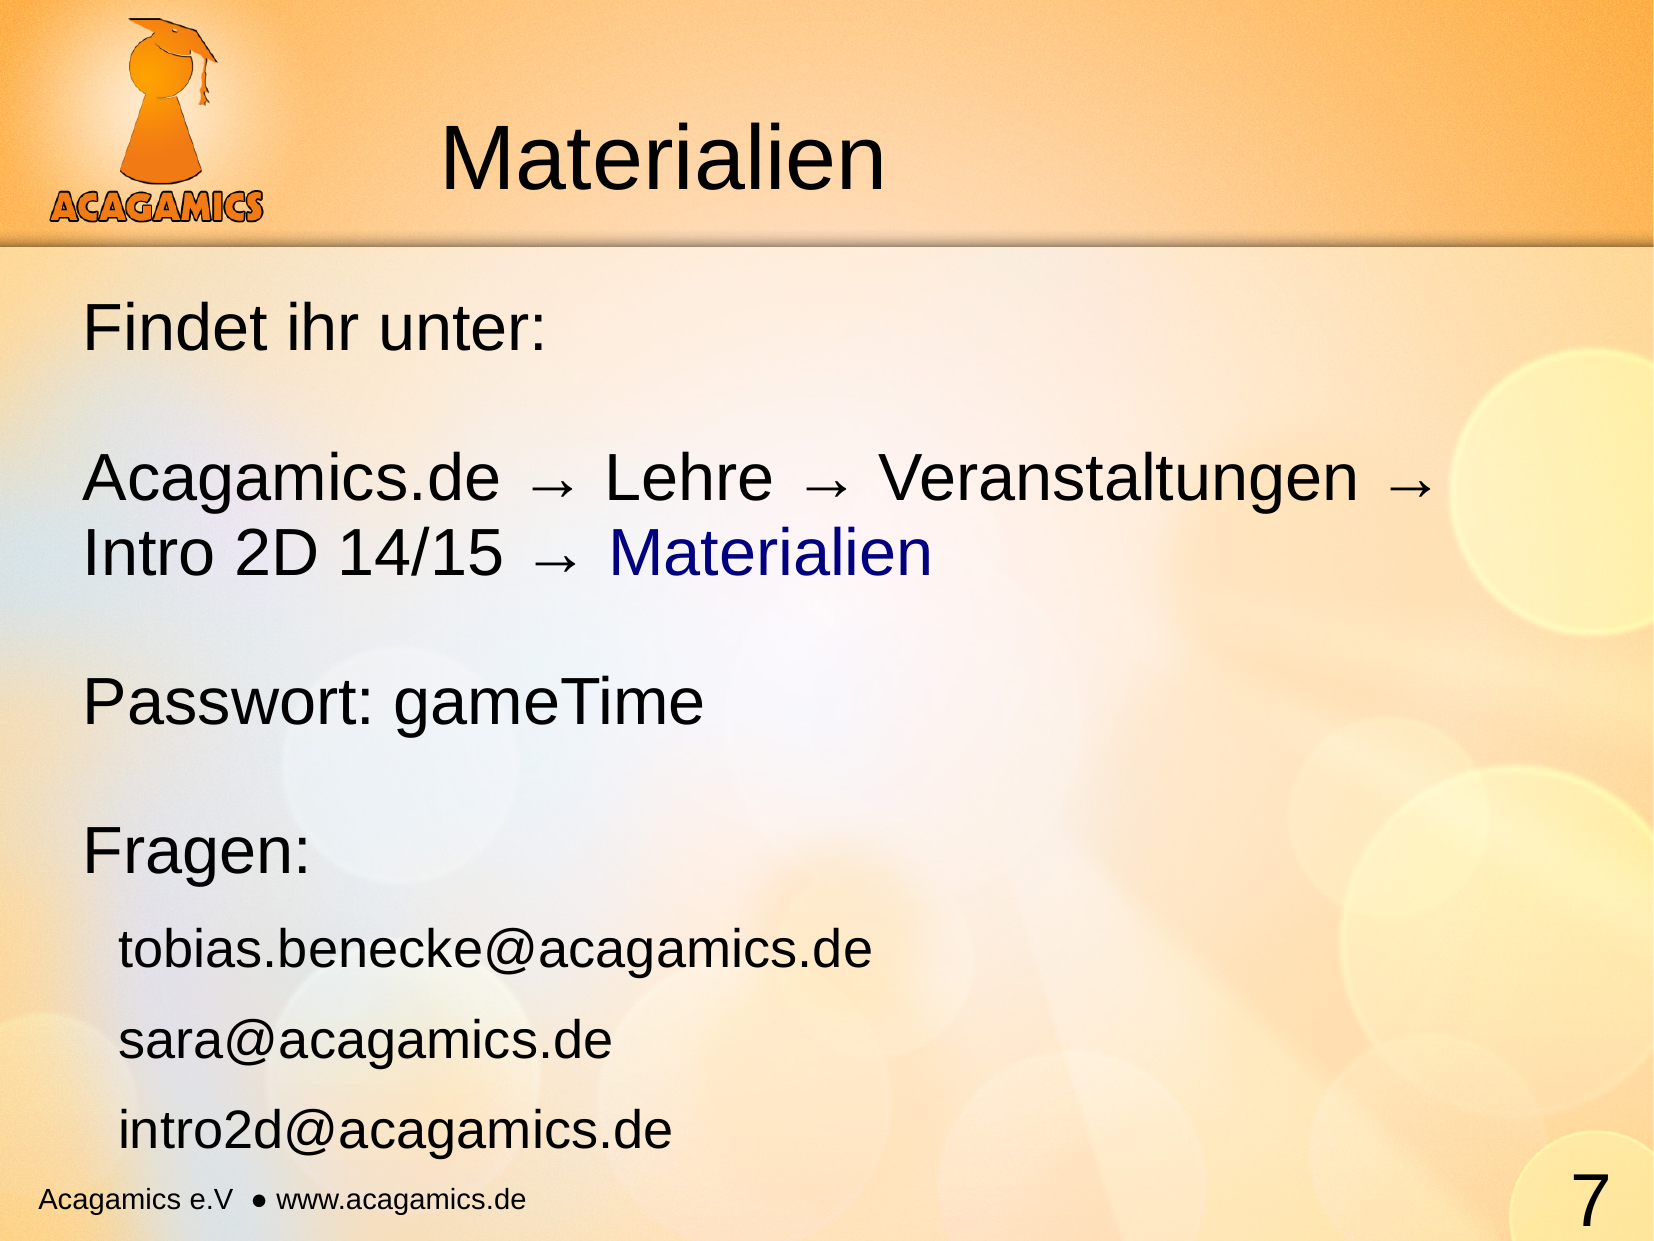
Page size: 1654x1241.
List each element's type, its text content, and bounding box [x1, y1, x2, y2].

picture [0, 0, 1654, 1241]
subtitle Findet ihr unter: Acagamics.de → Lehre → Veranstaltungen → Intro 2D 14/15 → Materialien Passwort: gameTime Fragen: tobias.benecke@acagamics.de sara@acagamics.de intro2d@acagamics.de [82, 290, 1571, 1241]
text_box [1571, 1151, 1654, 1241]
title Materialien [82, 49, 1571, 257]
